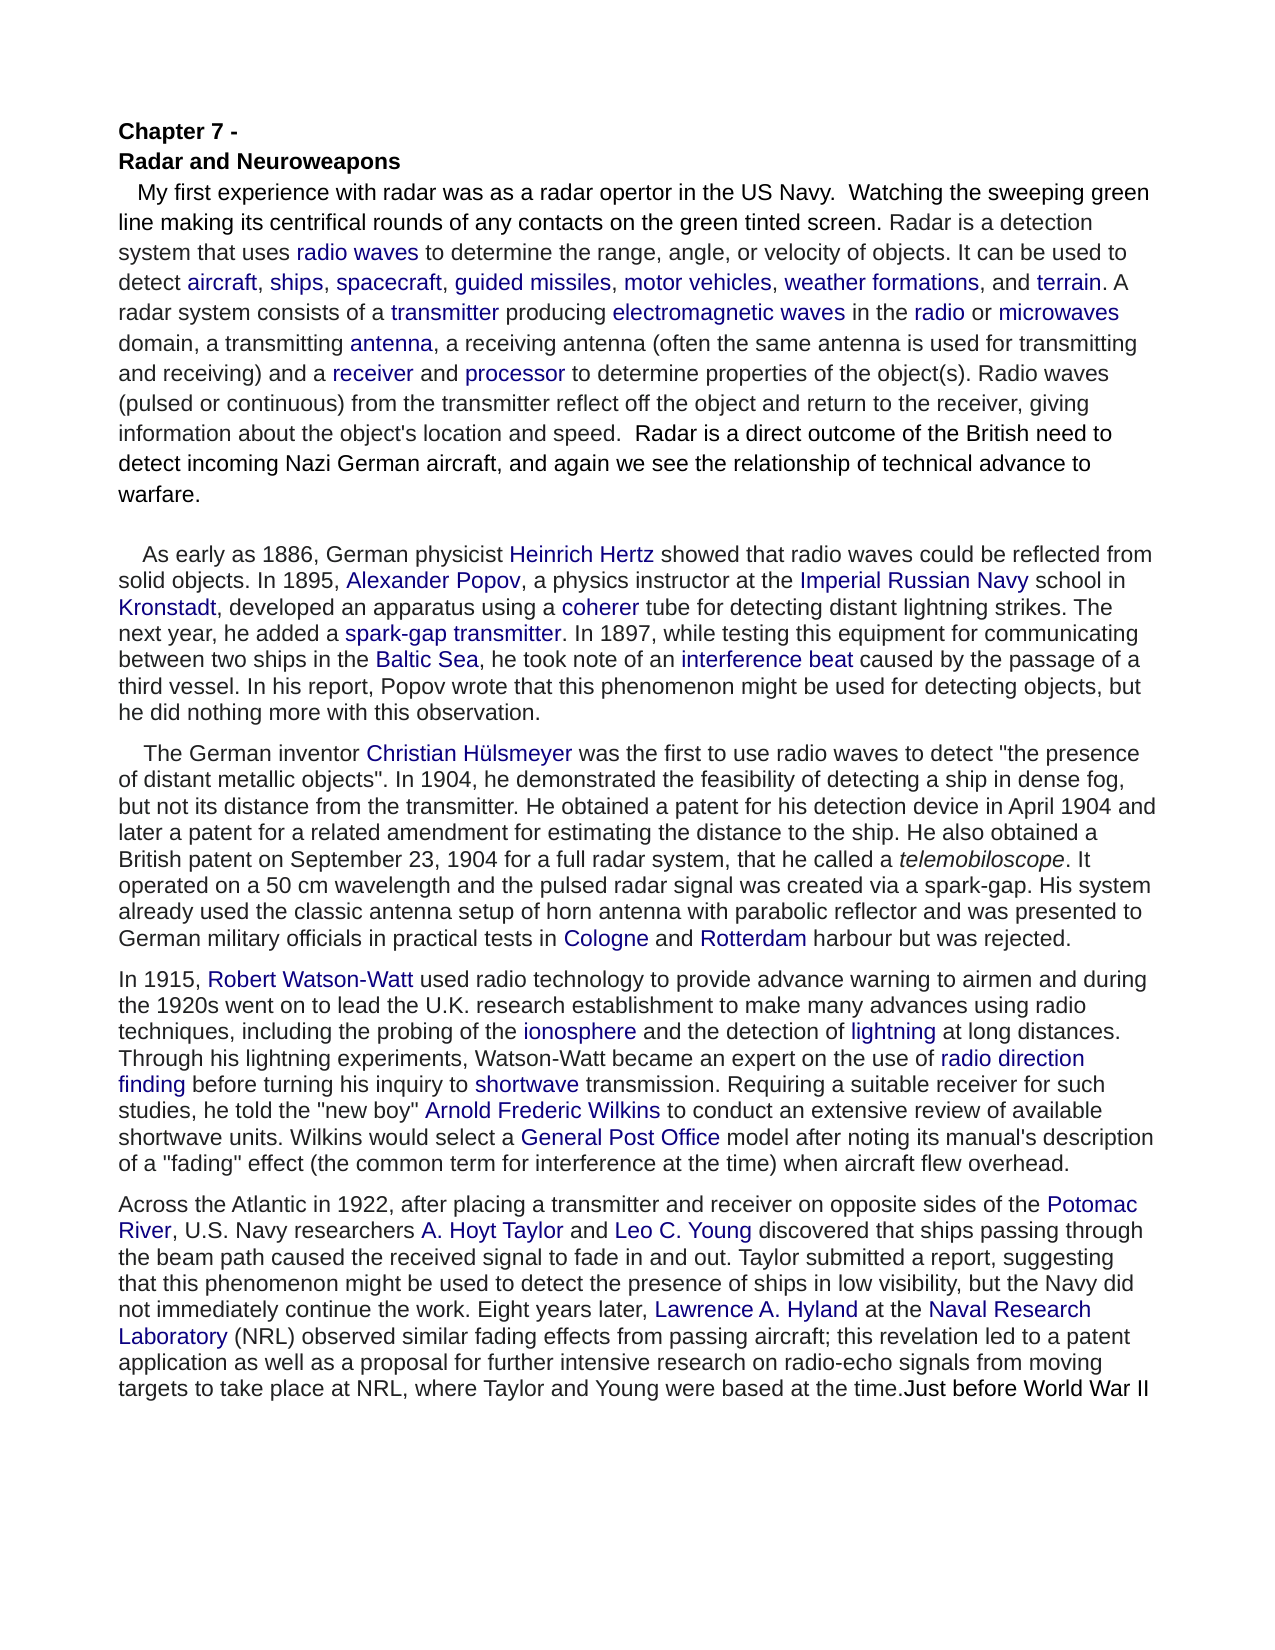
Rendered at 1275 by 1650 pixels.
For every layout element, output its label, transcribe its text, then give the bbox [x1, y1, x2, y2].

text The German inventor Christian Hülsmeyer was the first to use radio waves to detect "the presence of distant metallic objects". In 1904, he demonstrated the feasibility of detecting a ship in dense fog, but not its distance from the transmitter. He obtained a patent for his detection device in April 1904 and later a patent for a related amendment for estimating the distance to the ship. He also obtained a British patent on September 23, 1904 for a full radar system, that he called a telemobiloscope. It operated on a 50 cm wavelength and the pulsed radar signal was created via a spark-gap. His system already used the classic antenna setup of horn antenna with parabolic reflector and was presented to German military officials in practical tests in Cologne and Rotterdam harbour but was rejected. [118, 740, 1157, 951]
text My first experience with radar was as a radar opertor in the US Navy. Watching the sweeping green line making its centrifical rounds of any contacts on the green tinted screen. Radar is a detection system that uses radio waves to determine the range, angle, or velocity of objects. It can be used to detect aircraft, ships, spacecraft, guided missiles, motor vehicles, weather formations, and terrain. A radar system consists of a transmitter producing electromagnetic waves in the radio or microwaves domain, a transmitting antenna, a receiving antenna (often the same antenna is used for transmitting and receiving) and a receiver and processor to determine properties of the object(s). Radio waves (pulsed or continuous) from the transmitter reflect off the object and return to the receiver, giving information about the object's location and speed. Radar is a direct outcome of the British need to detect incoming Nazi German aircraft, and again we see the relationship of technical advance to warfare. [118, 178, 1157, 507]
text As early as 1886, German physicist Heinrich Hertz showed that radio waves could be reflected from solid objects. In 1895, Alexander Popov, a physics instructor at the Imperial Russian Navy school in Kronstadt, developed an apparatus using a coherer tube for detecting distant lightning strikes. The next year, he added a spark-gap transmitter. In 1897, while testing this equipment for communicating between two ships in the Baltic Sea, he took note of an interference beat caused by the passage of a third vessel. In his report, Popov wrote that this phenomenon might be used for detecting objects, but he did nothing more with this observation. [118, 541, 1157, 726]
text Across the Atlantic in 1922, after placing a transmitter and receiver on opposite sides of the Potomac River, U.S. Navy researchers A. Hoyt Taylor and Leo C. Young discovered that ships passing through the beam path caused the received signal to fade in and out. Taylor submitted a report, suggesting that this phenomenon might be used to detect the presence of ships in low visibility, but the Navy did not immediately continue the work. Eight years later, Lawrence A. Hyland at the Naval Research Laboratory (NRL) observed similar fading effects from passing aircraft; this revelation led to a patent application as well as a proposal for further intensive research on radio-echo signals from moving targets to take place at NRL, where Taylor and Young were based at the time.Just before World War II [118, 1191, 1157, 1402]
text In 1915, Robert Watson-Watt used radio technology to provide advance warning to airmen and during the 1920s went on to lead the U.K. research establishment to make many advances using radio techniques, including the probing of the ionosphere and the detection of lightning at long distances. Through his lightning experiments, Watson-Watt became an expert on the use of radio direction finding before turning his inquiry to shortwave transmission. Requiring a suitable receiver for such studies, he told the "new boy" Arnold Frederic Wilkins to conduct an extensive review of available shortwave units. Wilkins would select a General Post Office model after noting its manual's description of a "fading" effect (the common term for interference at the time) when aircraft flew overhead. [118, 966, 1157, 1176]
text Radar and Neuroweapons [118, 148, 1157, 175]
text Chapter 7 - [118, 118, 1157, 144]
